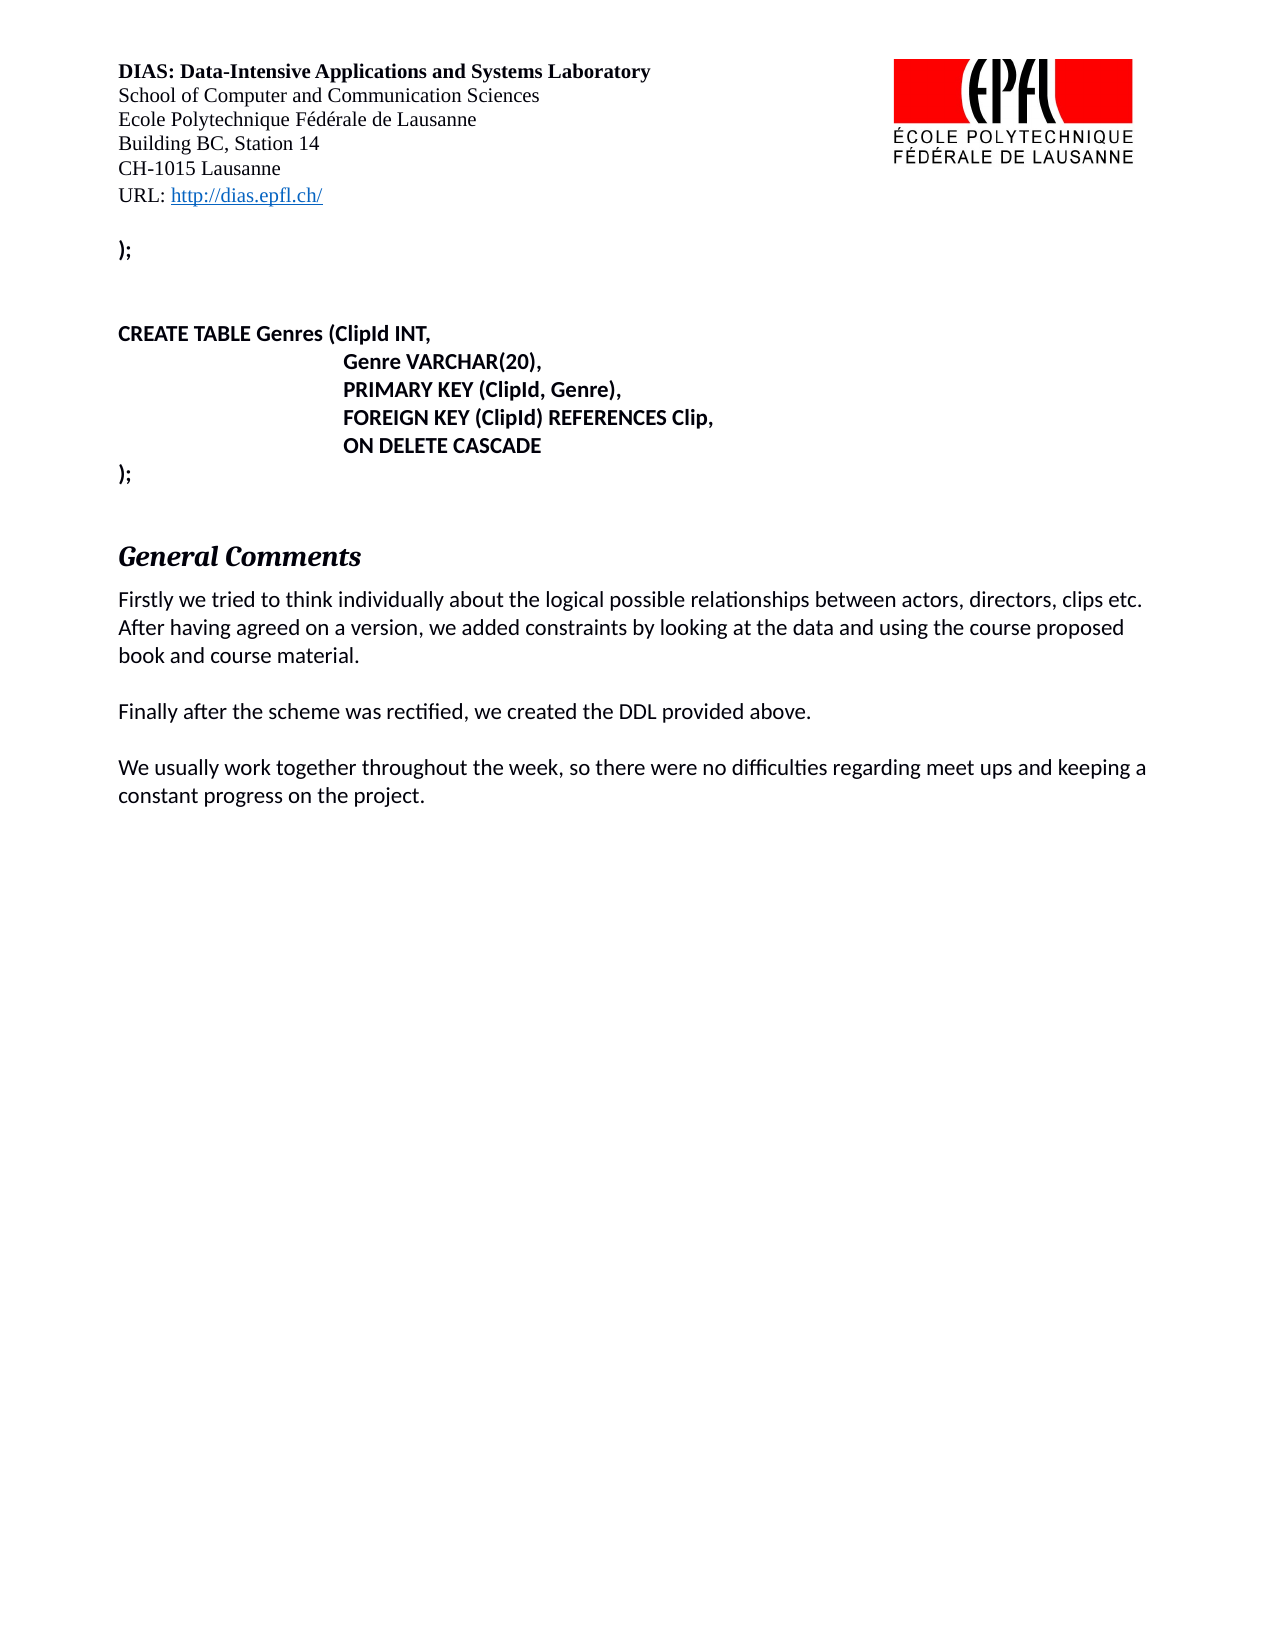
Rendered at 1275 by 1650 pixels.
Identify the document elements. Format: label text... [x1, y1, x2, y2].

text We usually work together throughout the week, so there were no difficulties regarding meet ups and keeping a constant progress on the project. [118, 753, 1157, 809]
text ); [118, 235, 1157, 263]
picture [893, 59, 1135, 167]
subtitle General Comments [118, 540, 1157, 574]
text ); [118, 459, 1157, 487]
text Genre VARCHAR(20), [118, 347, 1157, 375]
text ON DELETE CASCADE [118, 431, 1157, 459]
text PRIMARY KEY (ClipId, Genre), [118, 375, 1157, 403]
text FOREIGN KEY (ClipId) REFERENCES Clip, [118, 403, 1157, 431]
text After having agreed on a version, we added constraints by looking at the data and using the course proposed book and course material. [118, 613, 1157, 669]
text Firstly we tried to think individually about the logical possible relationships between actors, directors, clips etc. [118, 585, 1157, 613]
text Finally after the scheme was rectified, we created the DDL provided above. [118, 697, 1157, 725]
text CREATE TABLE Genres (ClipId INT, [118, 319, 1157, 347]
